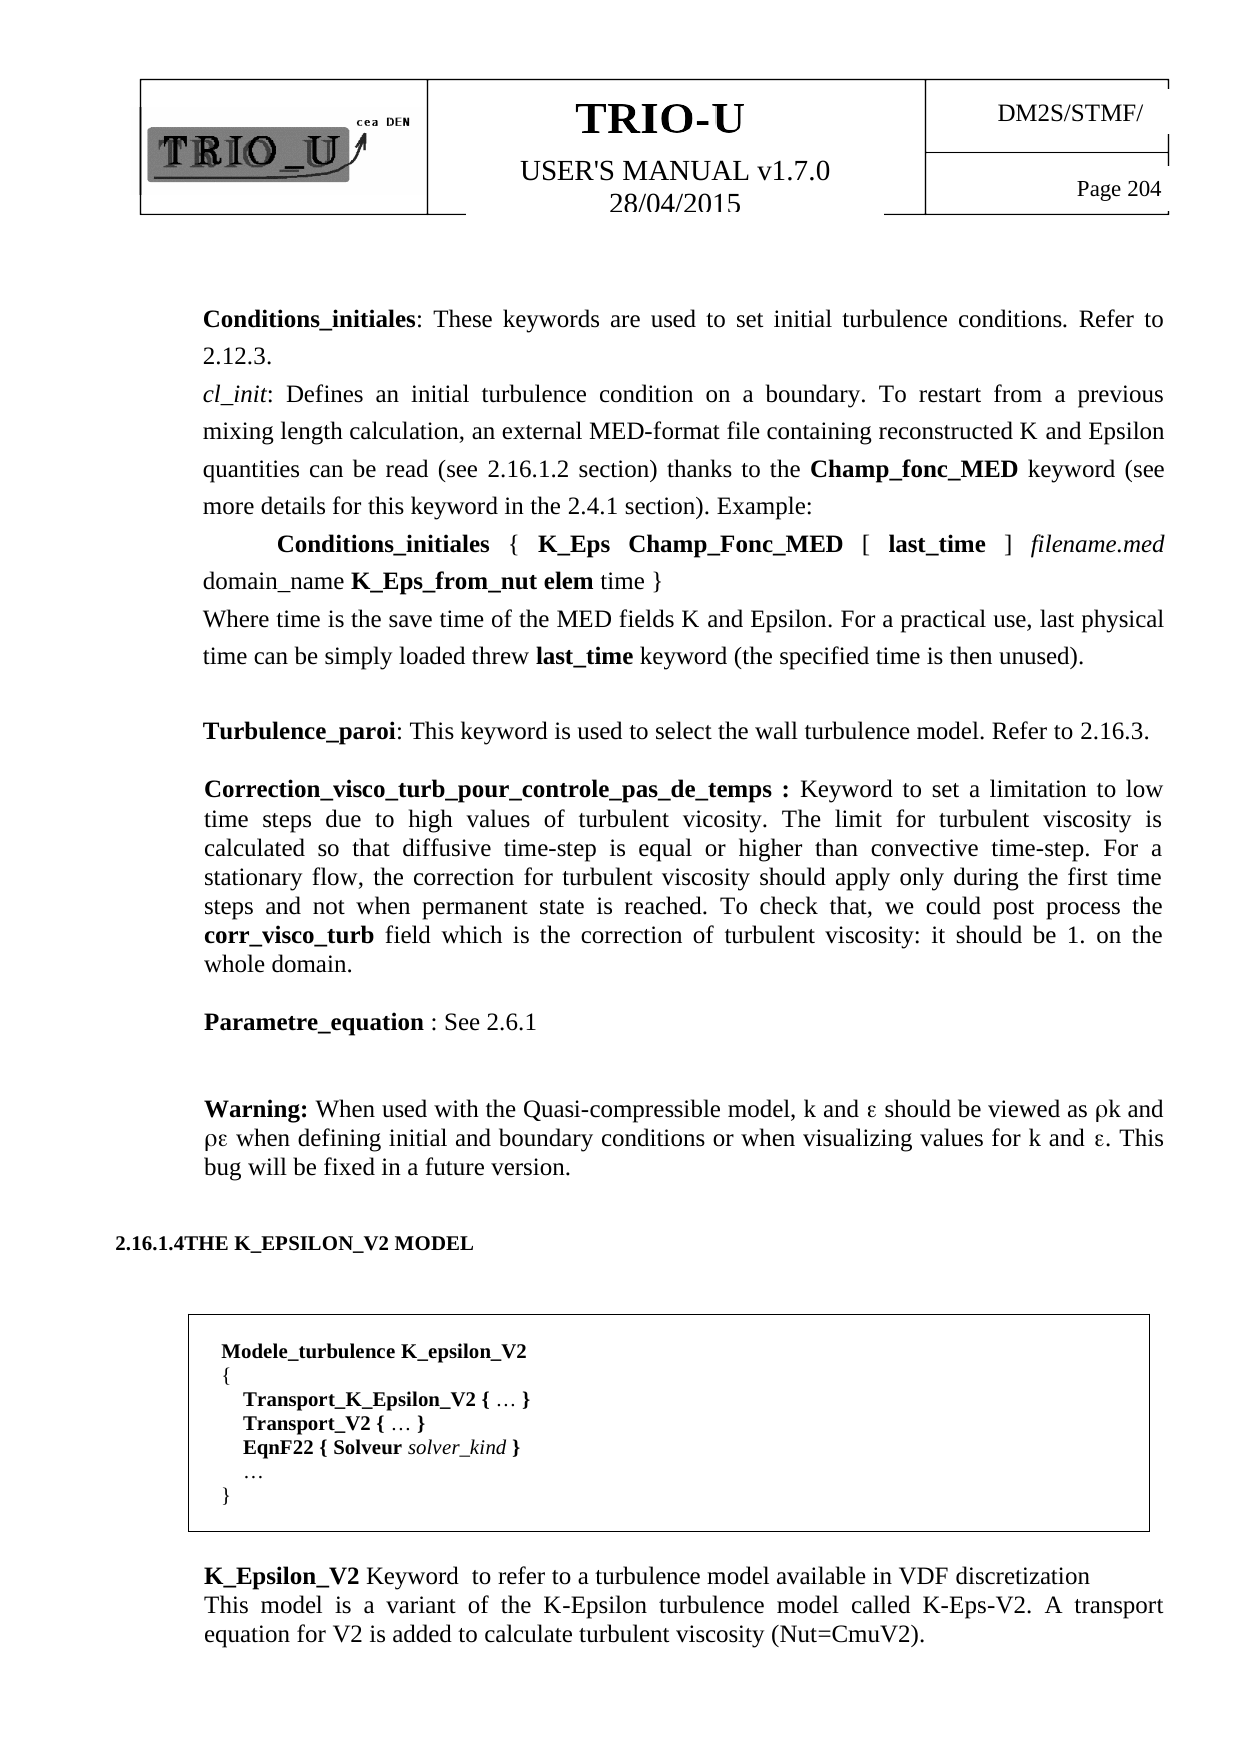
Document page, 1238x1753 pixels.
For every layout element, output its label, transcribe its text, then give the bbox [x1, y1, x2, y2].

text Parametre_equation : See 2.6.1 [204, 1007, 1196, 1036]
table_header Modele_turbulence K_epsilon_V2 { Transport_K_Epsilon_V2 { … } Transport_V2 { … } EqnF22 { Solveur solver_kind } … } [189, 1315, 1149, 1531]
text Correction_visco_turb_pour_controle_pas_de_temps : Keyword to set a limitation to low time steps due to high values of turbulent vicosity. The limit for turbulent viscosity is calculated so that diffusive time-step is equal or higher than convective time-step. For a stationary flow, the correction for turbulent viscosity should apply only during the first time steps and not when permanent state is reached. To check that, we could post process the corr_visco_turb field which is the correction of turbulent viscosity: it should be 1. on the whole domain. [204, 774, 1164, 978]
text K_Epsilon_V2 Keyword to refer to a turbulence model available in VDF discretization [204, 1561, 1196, 1590]
text Warning: When used with the Quasi-compressible model, k and  should be viewed as k and  when defining initial and boundary conditions or when visualizing values for k and . This bug will be fixed in a future version. [204, 1094, 1164, 1181]
text Conditions_initiales { K_Eps Champ_Fonc_MED [ last_time ] filename.med domain_name K_Eps_from_nut elem time } [203, 520, 1165, 595]
text cl_init: Defines an initial turbulence condition on a boundary. To restart from a previous mixing length calculation, an external MED-format file containing reconstructed K and Epsilon quantities can be read (see 2.16.1.2 section) thanks to the Champ_fonc_MED keyword (see more details for this keyword in the 2.4.1 section). Example: [203, 370, 1165, 520]
text This model is a variant of the K-Epsilon turbulence model called K-Eps-V2. A transport equation for V2 is added to calculate turbulent viscosity (Nut=CmuV2). [204, 1590, 1164, 1648]
text Turbulence_paroi: This keyword is used to select the wall turbulence model. Refer to 2.16.3. [203, 708, 1165, 745]
subtitle THE K_EPSILON_V2 MODEL [115, 1231, 1165, 1255]
text Conditions_initiales: These keywords are used to set initial turbulence conditions. Refer to 2.12.3. [203, 295, 1165, 370]
text Where time is the save time of the MED fields K and Epsilon. For a practical use, last physical time can be simply loaded threw last_time keyword (the specified time is then unused). [203, 595, 1165, 670]
